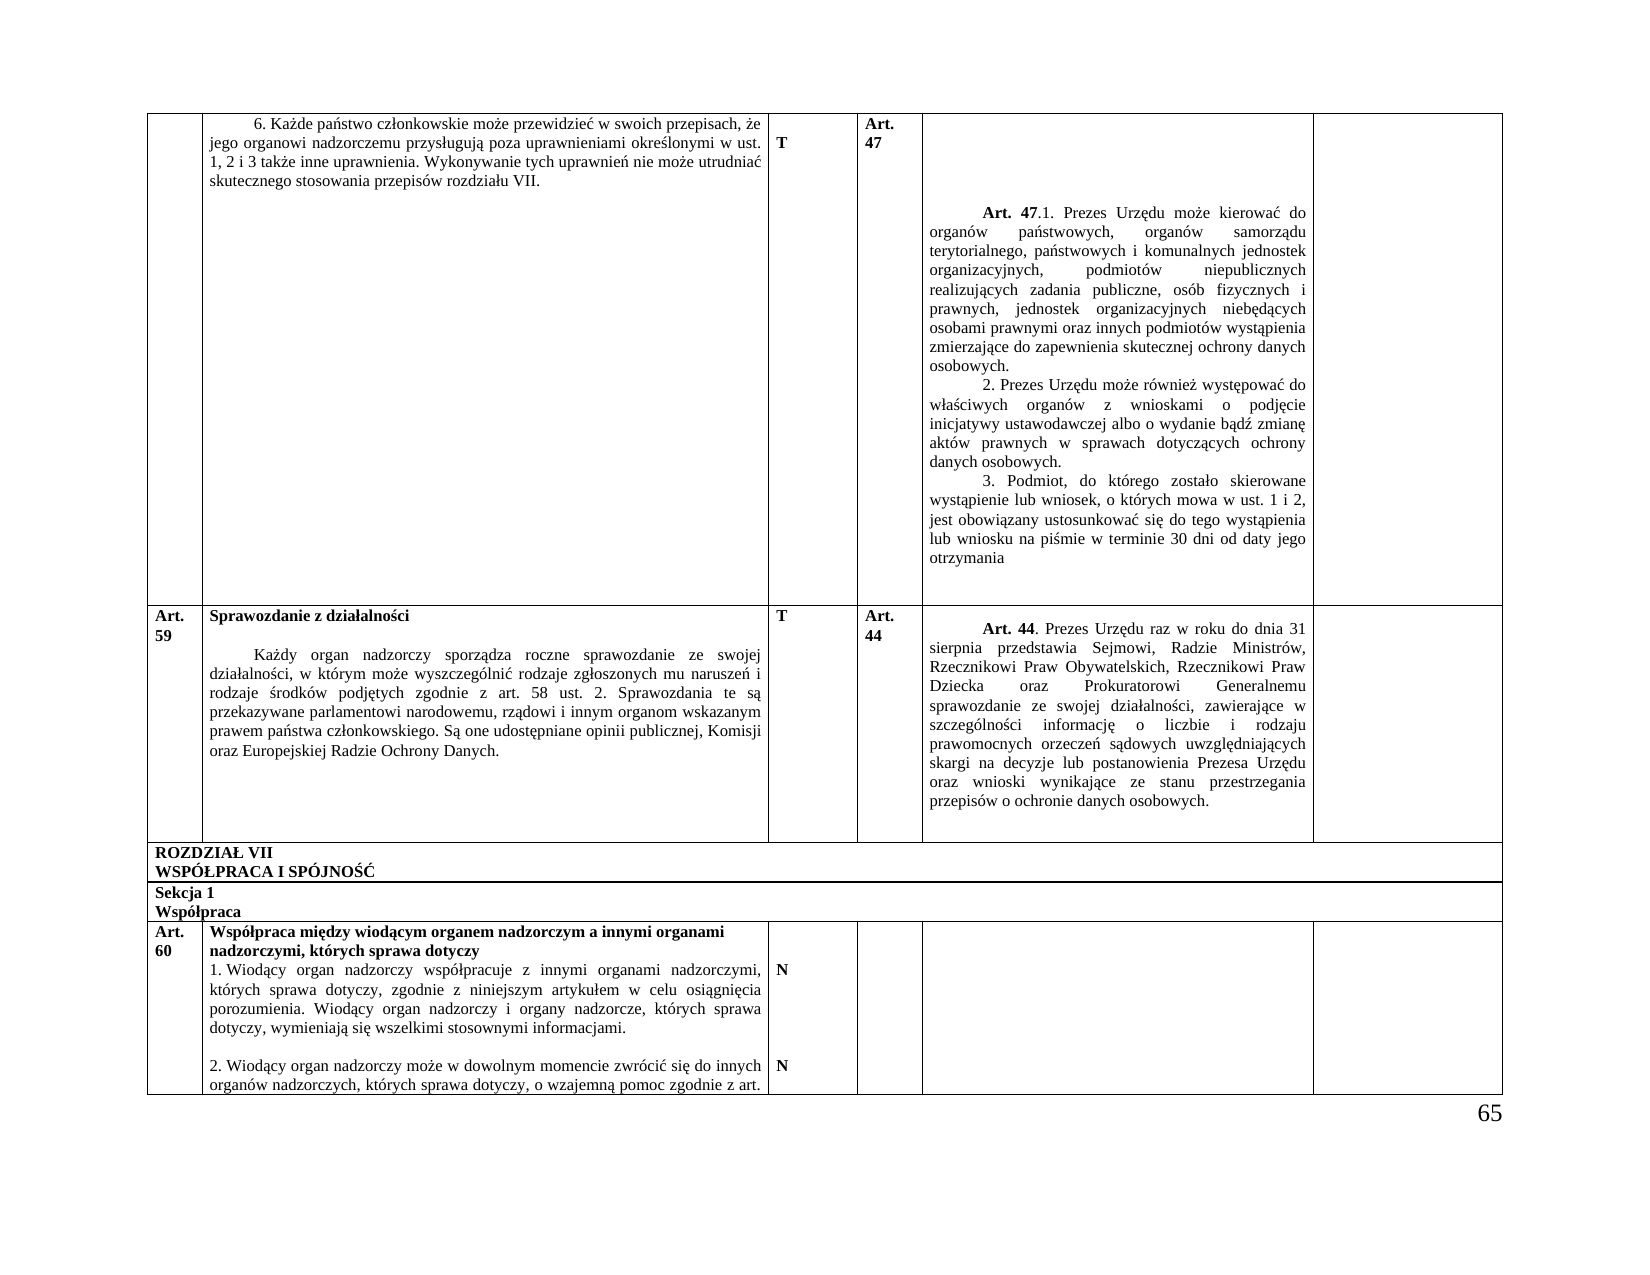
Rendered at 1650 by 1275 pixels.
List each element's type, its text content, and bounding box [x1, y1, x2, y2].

table_cell [858, 922, 922, 1094]
table_cell T [769, 606, 857, 842]
table_cell [923, 922, 1313, 1094]
table_cell T [769, 114, 857, 605]
table_cell Sekcja 1 Współpraca [148, 883, 1502, 921]
table_cell Art. 47 [858, 114, 922, 605]
table_cell Art. 44 [858, 606, 922, 842]
table_cell Art. 47.1. Prezes Urzędu może kierować do organów państwowych, organów samorządu terytorialnego, państwowych i komunalnych jednostek organizacyjnych, podmiotów niepublicznych realizujących zadania publiczne, osób fizycznych i prawnych, jednostek organizacyjnych niebędących osobami prawnymi oraz innych podmiotów wystąpienia zmierzające do zapewnienia skutecznej ochrony danych osobowych. 2. Prezes Urzędu może również występować do właściwych organów z wnioskami o podjęcie inicjatywy ustawodawczej albo o wydanie bądź zmianę aktów prawnych w sprawach dotyczących ochrony danych osobowych. 3. Podmiot, do którego zostało skierowane wystąpienie lub wniosek, o których mowa w ust. 1 i 2, jest obowiązany ustosunkować się do tego wystąpienia lub wniosku na piśmie w terminie 30 dni od daty jego otrzymania [923, 114, 1313, 605]
table_cell ROZDZIAŁ VII WSPÓŁPRACA I SPÓJNOŚĆ [148, 843, 1502, 881]
table_cell [1314, 922, 1502, 1094]
table_cell [1314, 114, 1502, 605]
table_cell Sprawozdanie z działalności Każdy organ nadzorczy sporządza roczne sprawozdanie ze swojej działalności, w którym może wyszczególnić rodzaje zgłoszonych mu naruszeń i rodzaje środków podjętych zgodnie z art. 58 ust. 2. Sprawozdania te są przekazywane parlamentowi narodowemu, rządowi i innym organom wskazanym prawem państwa członkowskiego. Są one udostępniane opinii publicznej, Komisji oraz Europejskiej Radzie Ochrony Danych. [203, 606, 768, 842]
table_cell N N [769, 922, 857, 1094]
table_cell Art. 59 [148, 606, 202, 842]
table_cell 6. Każde państwo członkowskie może przewidzieć w swoich przepisach, że jego organowi nadzorczemu przysługują poza uprawnieniami określonymi w ust. 1, 2 i 3 także inne uprawnienia. Wykonywanie tych uprawnień nie może utrudniać skutecznego stosowania przepisów rozdziału VII. [203, 114, 768, 605]
table_cell Współpraca między wiodącym organem nadzorczym a innymi organami nadzorczymi, których sprawa dotyczy 1. Wiodący organ nadzorczy współpracuje z innymi organami nadzorczymi, których sprawa dotyczy, zgodnie z niniejszym artykułem w celu osiągnięcia porozumienia. Wiodący organ nadzorczy i organy nadzorcze, których sprawa dotyczy, wymieniają się wszelkimi stosownymi informacjami. 2. Wiodący organ nadzorczy może w dowolnym momencie zwrócić się do innych organów nadzorczych, których sprawa dotyczy, o wzajemną pomoc zgodnie z art. [203, 922, 768, 1094]
table_cell [148, 114, 202, 605]
table_cell Art. 44. Prezes Urzędu raz w roku do dnia 31 sierpnia przedstawia Sejmowi, Radzie Ministrów, Rzecznikowi Praw Obywatelskich, Rzecznikowi Praw Dziecka oraz Prokuratorowi Generalnemu sprawozdanie ze swojej działalności, zawierające w szczególności informację o liczbie i rodzaju prawomocnych orzeczeń sądowych uwzględniających skargi na decyzje lub postanowienia Prezesa Urzędu oraz wnioski wynikające ze stanu przestrzegania przepisów o ochronie danych osobowych. [923, 606, 1313, 842]
table_cell Art. 60 [148, 922, 202, 1094]
table_cell [1314, 606, 1502, 842]
